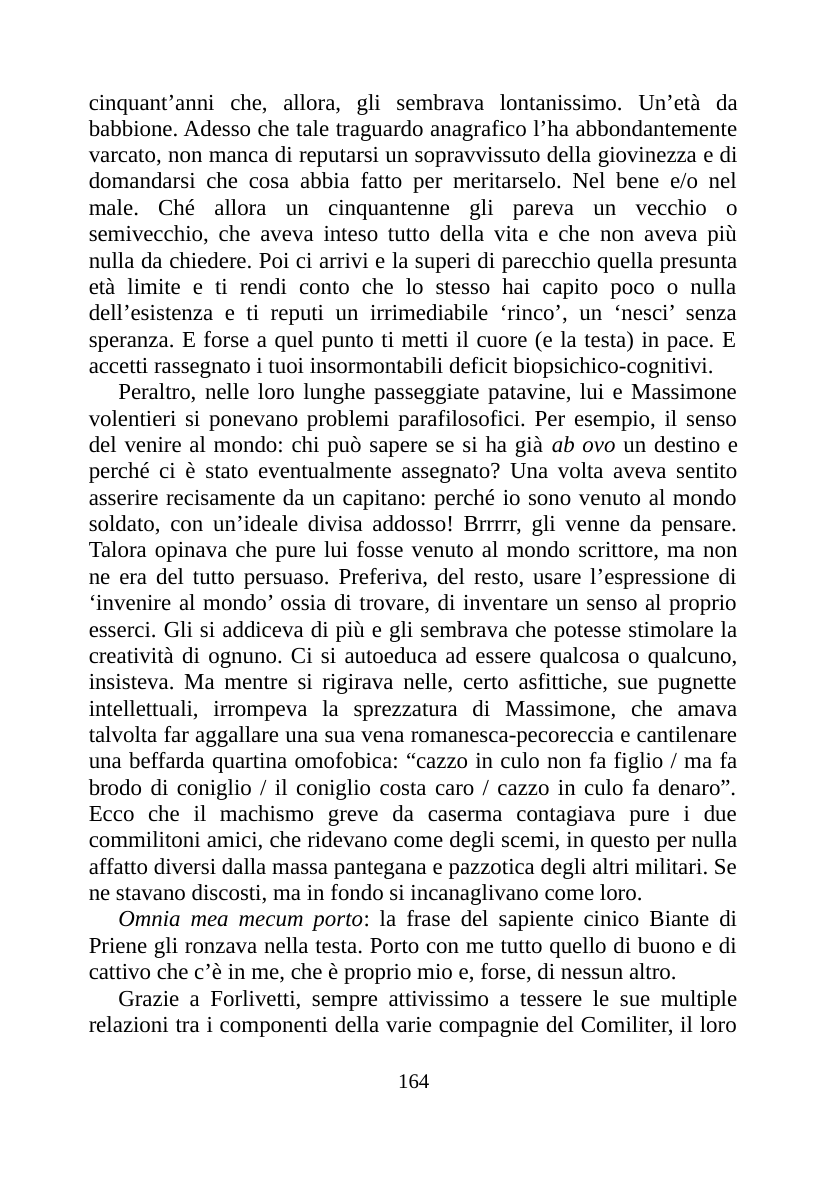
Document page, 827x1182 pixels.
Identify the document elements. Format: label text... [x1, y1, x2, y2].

text cinquant’anni che, allora, gli sembrava lontanissimo. Un’età da babbione. Adesso che tale traguardo anagrafico l’ha abbondantemente varcato, non manca di reputarsi un sopravvissuto della giovinezza e di domandarsi che cosa abbia fatto per meritarselo. Nel bene e/o nel male. Ché allora un cinquantenne gli pareva un vecchio o semivecchio, che aveva inteso tutto della vita e che non aveva più nulla da chiedere. Poi ci arrivi e la superi di parecchio quella presunta età limite e ti rendi conto che lo stesso hai capito poco o nulla dell’esistenza e ti reputi un irrimediabile ‘rinco’, un ‘nesci’ senza speranza. E forse a quel punto ti metti il cuore (e la testa) in pace. E accetti rassegnato i tuoi insormontabili deficit biopsichico-cognitivi. [88, 88, 738, 378]
text Peraltro, nelle loro lunghe passeggiate patavine, lui e Massimone volentieri si ponevano problemi parafilosofici. Per esempio, il senso del venire al mondo: chi può sapere se si ha già ab ovo un destino e perché ci è stato eventualmente assegnato? Una volta aveva sentito asserire recisamente da un capitano: perché io sono venuto al mondo soldato, con un’ideale divisa addosso! Brrrrr, gli venne da pensare. Talora opinava che pure lui fosse venuto al mondo scrittore, ma non ne era del tutto persuaso. Preferiva, del resto, usare l’espressione di ‘invenire al mondo’ ossia di trovare, di inventare un senso al proprio esserci. Gli si addiceva di più e gli sembrava che potesse stimolare la creatività di ognuno. Ci si autoeduca ad essere qualcosa o qualcuno, insisteva. Ma mentre si rigirava nelle, certo asfittiche, sue pugnette intellettuali, irrompeva la sprezzatura di Massimone, che amava talvolta far aggallare una sua vena romanesca-pecoreccia e cantilenare una beffarda quartina omofobica: “cazzo in culo non fa figlio / ma fa brodo di coniglio / il coniglio costa caro / cazzo in culo fa denaro”. Ecco che il machismo greve da caserma contagiava pure i due commilitoni amici, che ridevano come degli scemi, in questo per nulla affatto diversi dalla massa pantegana e pazzotica degli altri militari. Se ne stavano discosti, ma in fondo si incanaglivano come loro. [88, 378, 738, 906]
text Grazie a Forlivetti, sempre attivissimo a tessere le sue multiple relazioni tra i componenti della varie compagnie del Comiliter, il loro [88, 984, 738, 1037]
text Omnia mea mecum porto: la frase del sapiente cinico Biante di Priene gli ronzava nella testa. Porto con me tutto quello di buono e di cattivo che c’è in me, che è proprio mio e, forse, di nessun altro. [88, 906, 738, 984]
